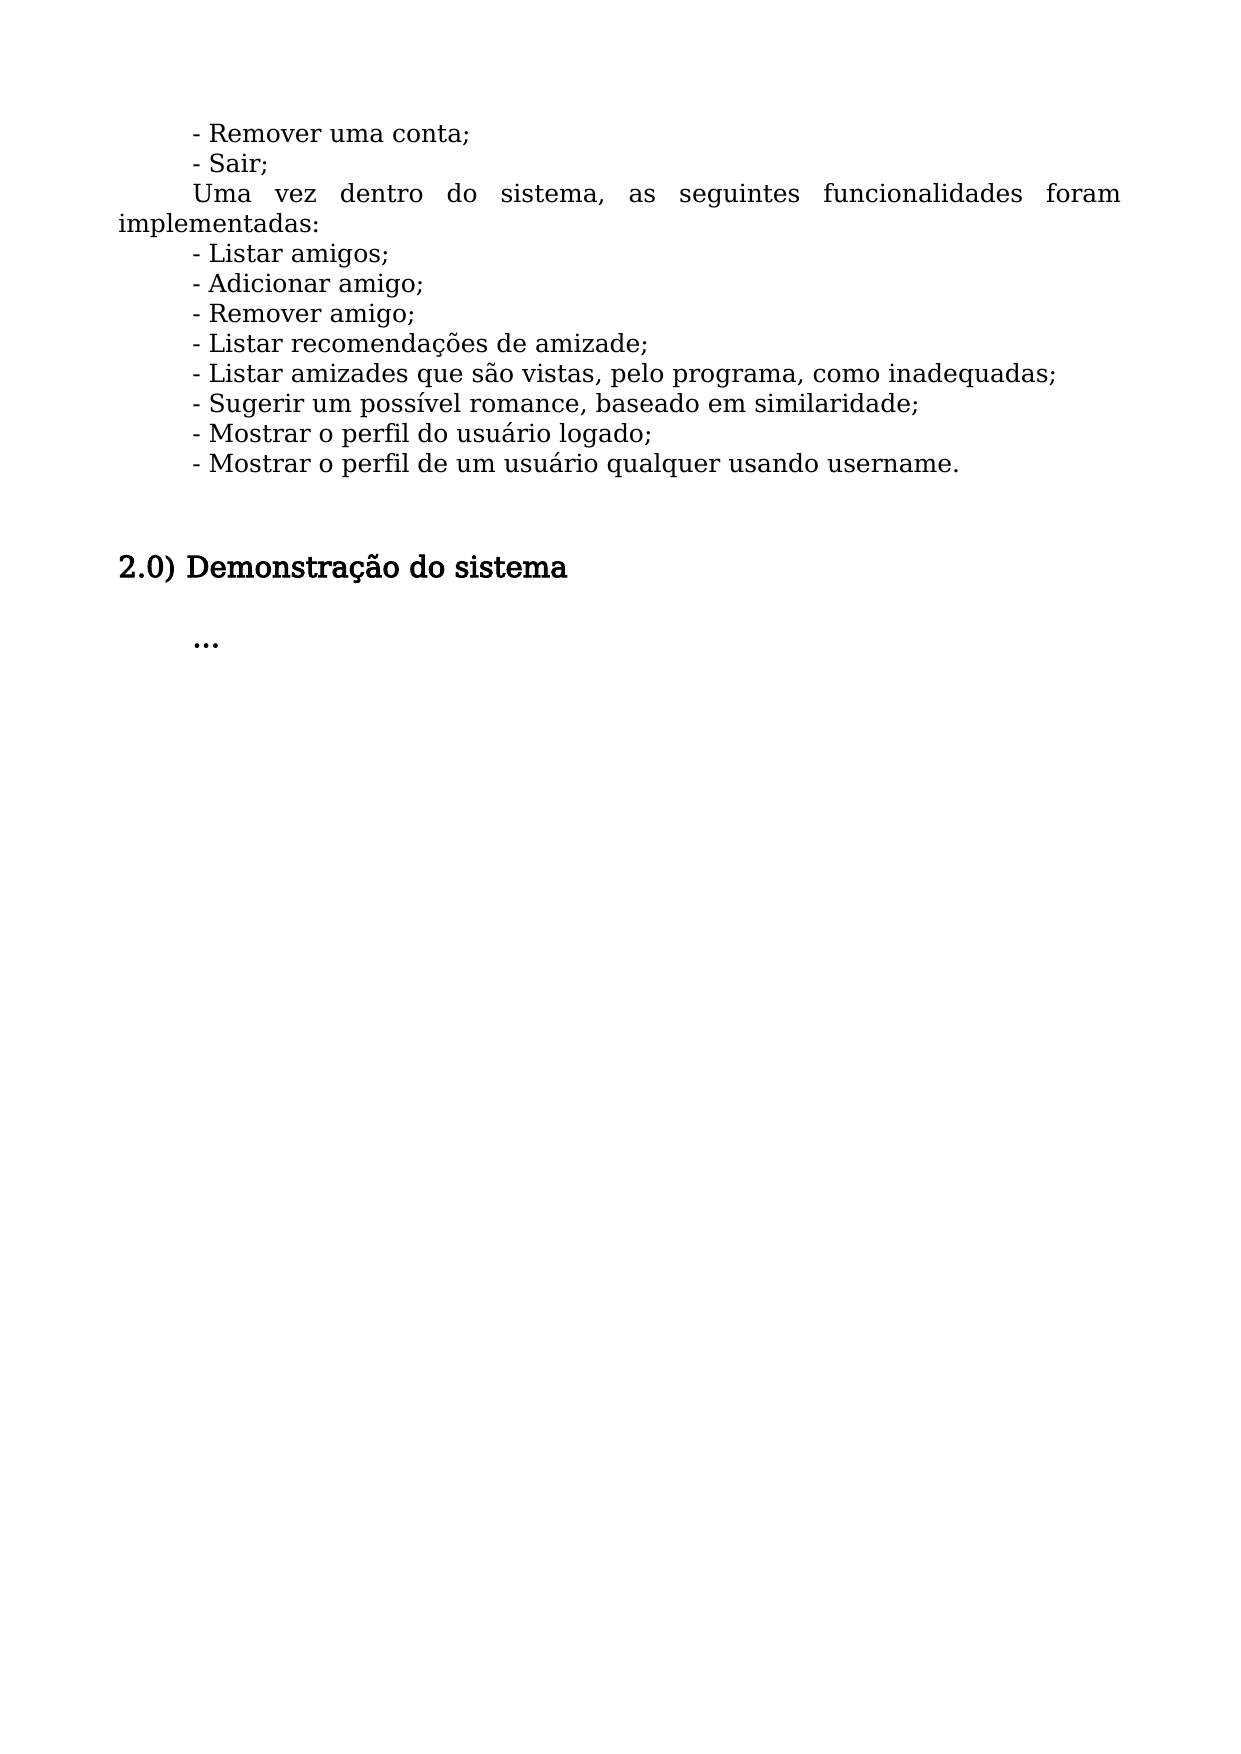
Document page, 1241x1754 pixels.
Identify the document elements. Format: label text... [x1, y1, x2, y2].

text - Listar amizades que são vistas, pelo programa, como inadequadas; [118, 358, 1122, 388]
text - Mostrar o perfil do usuário logado; [118, 418, 1122, 448]
text - Adicionar amigo; [118, 268, 1122, 298]
text - Remover amigo; [118, 298, 1122, 328]
text - Mostrar o perfil de um usuário qualquer usando username. [118, 448, 1122, 478]
text Uma vez dentro do sistema, as seguintes funcionalidades foram implementadas: [118, 178, 1122, 238]
text - Sugerir um possível romance, baseado em similaridade; [118, 388, 1122, 418]
text - Listar recomendações de amizade; [118, 328, 1122, 358]
text ... [118, 618, 1122, 653]
text 2.0) Demonstração do sistema [118, 548, 1122, 583]
text - Sair; [118, 148, 1122, 178]
text - Remover uma conta; [118, 118, 1122, 148]
text - Listar amigos; [118, 238, 1122, 268]
